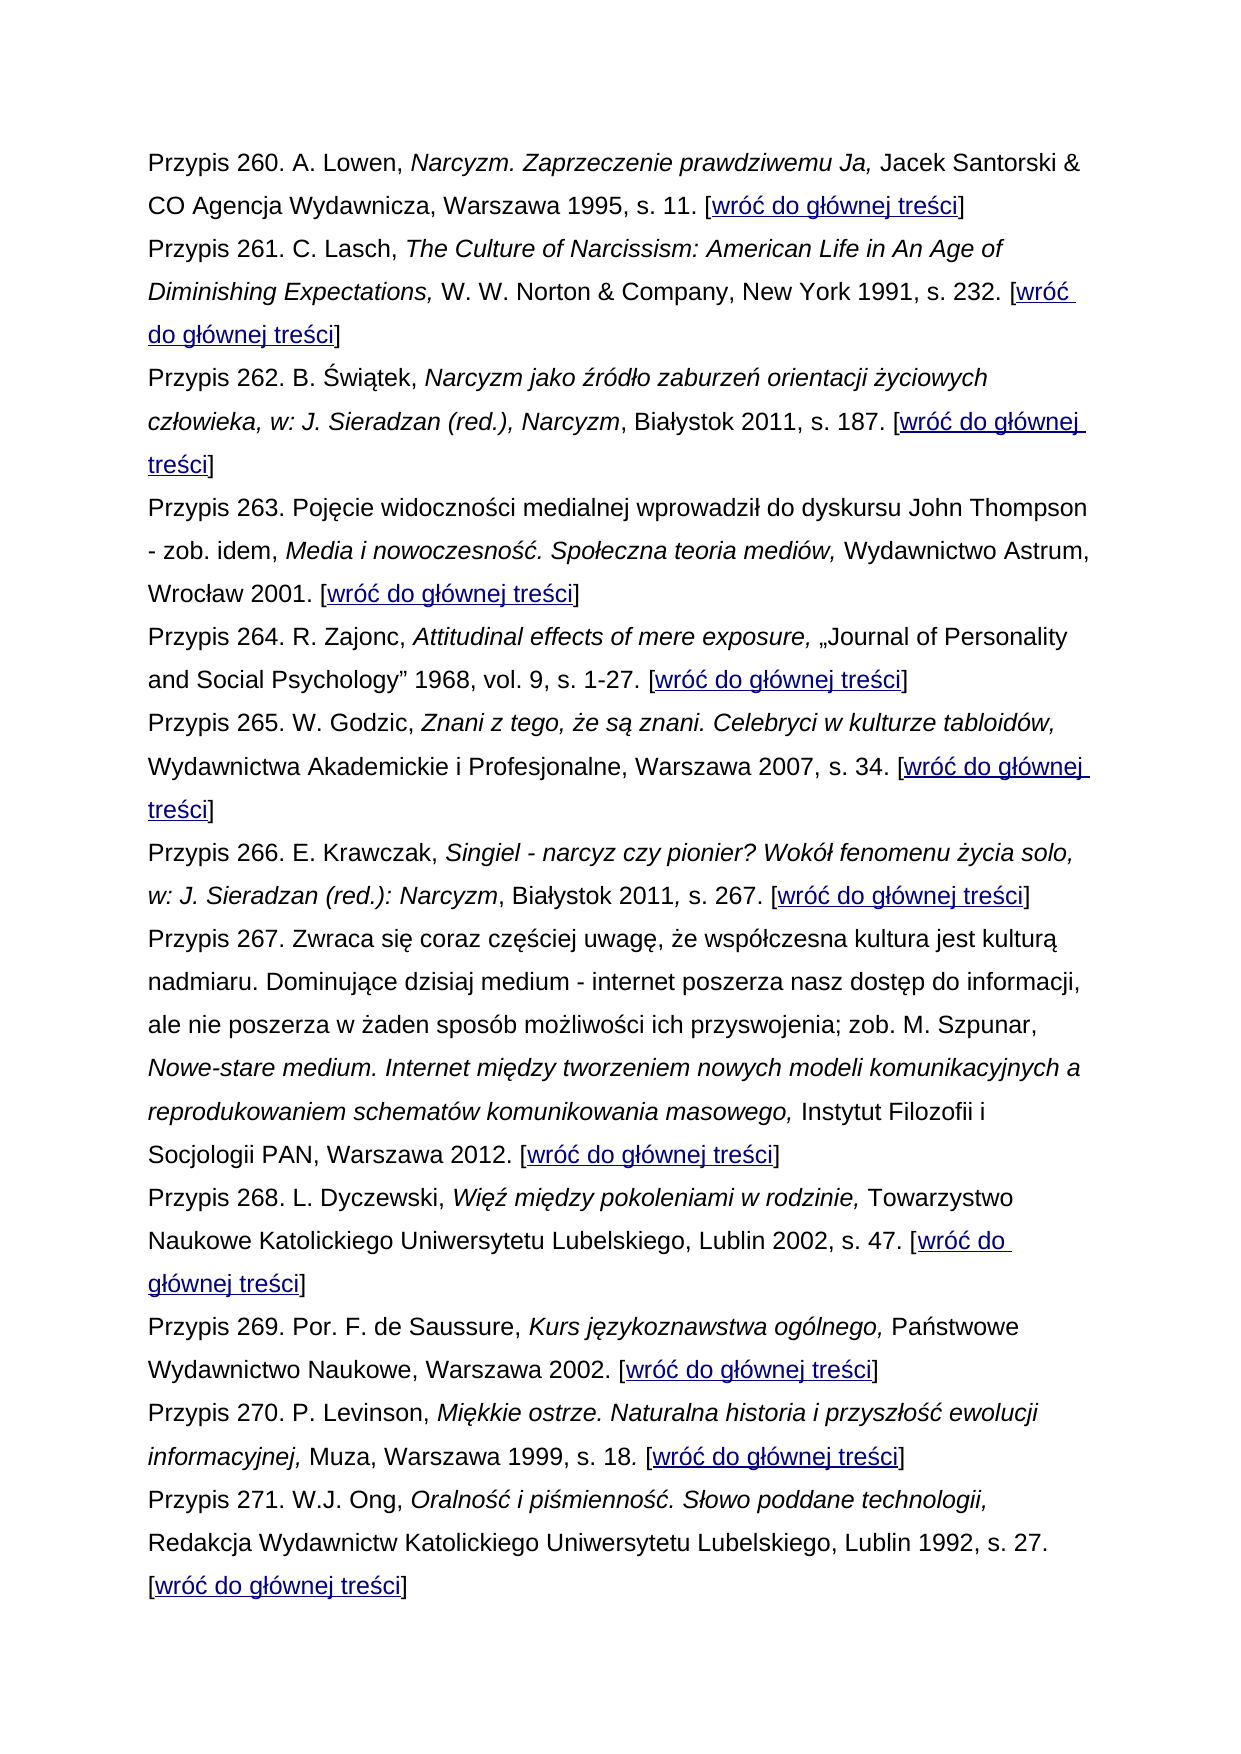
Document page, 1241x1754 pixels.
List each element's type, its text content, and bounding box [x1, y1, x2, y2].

text Przypis 261. C. Lasch, The Culture of Narcissism: American Life in An Age of Diminishing Expectations, W. W. Norton & Company, New York 1991, s. 232. [wróć do głównej treści] [148, 234, 1092, 349]
text Przypis 270. P. Levinson, Miękkie ostrze. Naturalna historia i przyszłość ewolucji informacyjnej, Muza, Warszawa 1999, s. 18. [wróć do głównej treści] [148, 1398, 1092, 1470]
text Przypis 266. E. Krawczak, Singiel - narcyz czy pionier? Wokół fenomenu życia solo, w: J. Sieradzan (red.): Narcyzm, Białystok 2011, s. 267. [wróć do głównej treści] [148, 838, 1092, 909]
text Przypis 262. B. Świątek, Narcyzm jako źródło zaburzeń orientacji życiowych człowieka, w: J. Sieradzan (red.), Narcyzm, Białystok 2011, s. 187. [wróć do głównej treści] [148, 363, 1092, 478]
text Przypis 268. L. Dyczewski, Więź między pokoleniami w rodzinie, Towarzystwo Naukowe Katolickiego Uniwersytetu Lubelskiego, Lublin 2002, s. 47. [wróć do głównej treści] [148, 1183, 1092, 1298]
text Przypis 271. W.J. Ong, Oralność i piśmienność. Słowo poddane technologii, Redakcja Wydawnictw Katolickiego Uniwersytetu Lubelskiego, Lublin 1992, s. 27. [wróć do głównej treści] [148, 1484, 1092, 1599]
text Przypis 265. W. Godzic, Znani z tego, że są znani. Celebryci w kulturze tabloidów, Wydawnictwa Akademickie i Profesjonalne, Warszawa 2007, s. 34. [wróć do głównej treści] [148, 708, 1092, 823]
text Przypis 264. R. Zajonc, Attitudinal effects of mere exposure, „Journal of Personality and Social Psychology” 1968, vol. 9, s. 1-27. [wróć do głównej treści] [148, 622, 1092, 694]
text Przypis 269. Por. F. de Saussure, Kurs językoznawstwa ogólnego, Państwowe Wydawnictwo Naukowe, Warszawa 2002. [wróć do głównej treści] [148, 1312, 1092, 1384]
text Przypis 267. Zwraca się coraz częściej uwagę, że współczesna kultura jest kulturą nadmiaru. Dominujące dzisiaj medium - internet poszerza nasz dostęp do informacji, ale nie poszerza w żaden sposób możliwości ich przyswojenia; zob. M. Szpunar, Nowe-stare medium. Internet między tworzeniem nowych modeli komunikacyjnych a reprodukowaniem schematów komunikowania masowego, Instytut Filozofii i Socjologii PAN, Warszawa 2012. [wróć do głównej treści] [148, 924, 1092, 1168]
text Przypis 260. A. Lowen, Narcyzm. Zaprzeczenie prawdziwemu Ja, Jacek Santorski & CO Agencja Wydawnicza, Warszawa 1995, s. 11. [wróć do głównej treści] [148, 148, 1092, 219]
text Przypis 263. Pojęcie widoczności medialnej wprowadził do dyskursu John Thompson - zob. idem, Media i nowoczesność. Społeczna teoria mediów, Wydawnictwo Astrum, Wrocław 2001. [wróć do głównej treści] [148, 493, 1092, 608]
